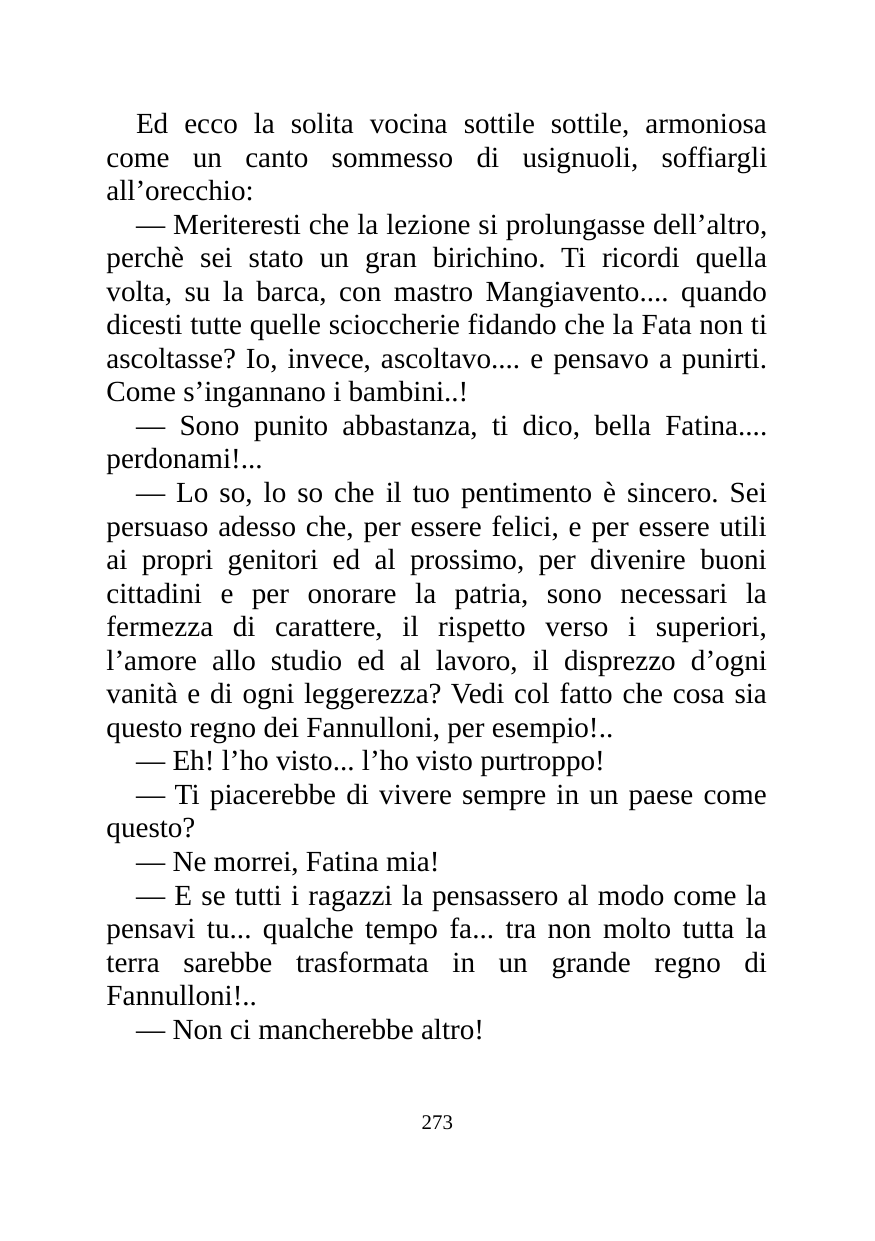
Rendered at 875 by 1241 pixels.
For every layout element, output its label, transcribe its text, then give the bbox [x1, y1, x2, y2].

text — Ti piacerebbe di vivere sempre in un paese come questo? [106, 777, 768, 844]
text — Ne morrei, Fatina mia! [106, 844, 768, 878]
text — Eh! l’ho visto... l’ho visto purtroppo! [106, 743, 768, 777]
text — Lo so, lo so che il tuo pentimento è sincero. Sei persuaso adesso che, per essere felici, e per essere utili ai propri genitori ed al prossimo, per divenire buoni cittadini e per onorare la patria, sono necessari la fermezza di carattere, il rispetto verso i superiori, l’amore allo studio ed al lavoro, il disprezzo d’ogni vanità e di ogni leggerezza? Vedi col fatto che cosa sia questo regno dei Fannulloni, per esempio!.. [106, 475, 768, 743]
text Ed ecco la solita vocina sottile sottile, armoniosa come un canto sommesso di usignuoli, soffiargli all’orecchio: [106, 106, 768, 207]
text — Sono punito abbastanza, ti dico, bella Fatina.... perdonami!... [106, 408, 768, 475]
text — Meriteresti che la lezione si prolungasse dell’altro, perchè sei stato un gran birichino. Ti ricordi quella volta, su la barca, con mastro Mangiavento.... quando dicesti tutte quelle scioccherie fidando che la Fata non ti ascoltasse? Io, invece, ascoltavo.... e pensavo a punirti. Come s’ingannano i bambini..! [106, 207, 768, 408]
text — E se tutti i ragazzi la pensassero al modo come la pensavi tu... qualche tempo fa... tra non molto tutta la terra sarebbe trasformata in un grande regno di Fannulloni!.. [106, 878, 768, 1012]
text — Non ci mancherebbe altro! [106, 1012, 768, 1045]
